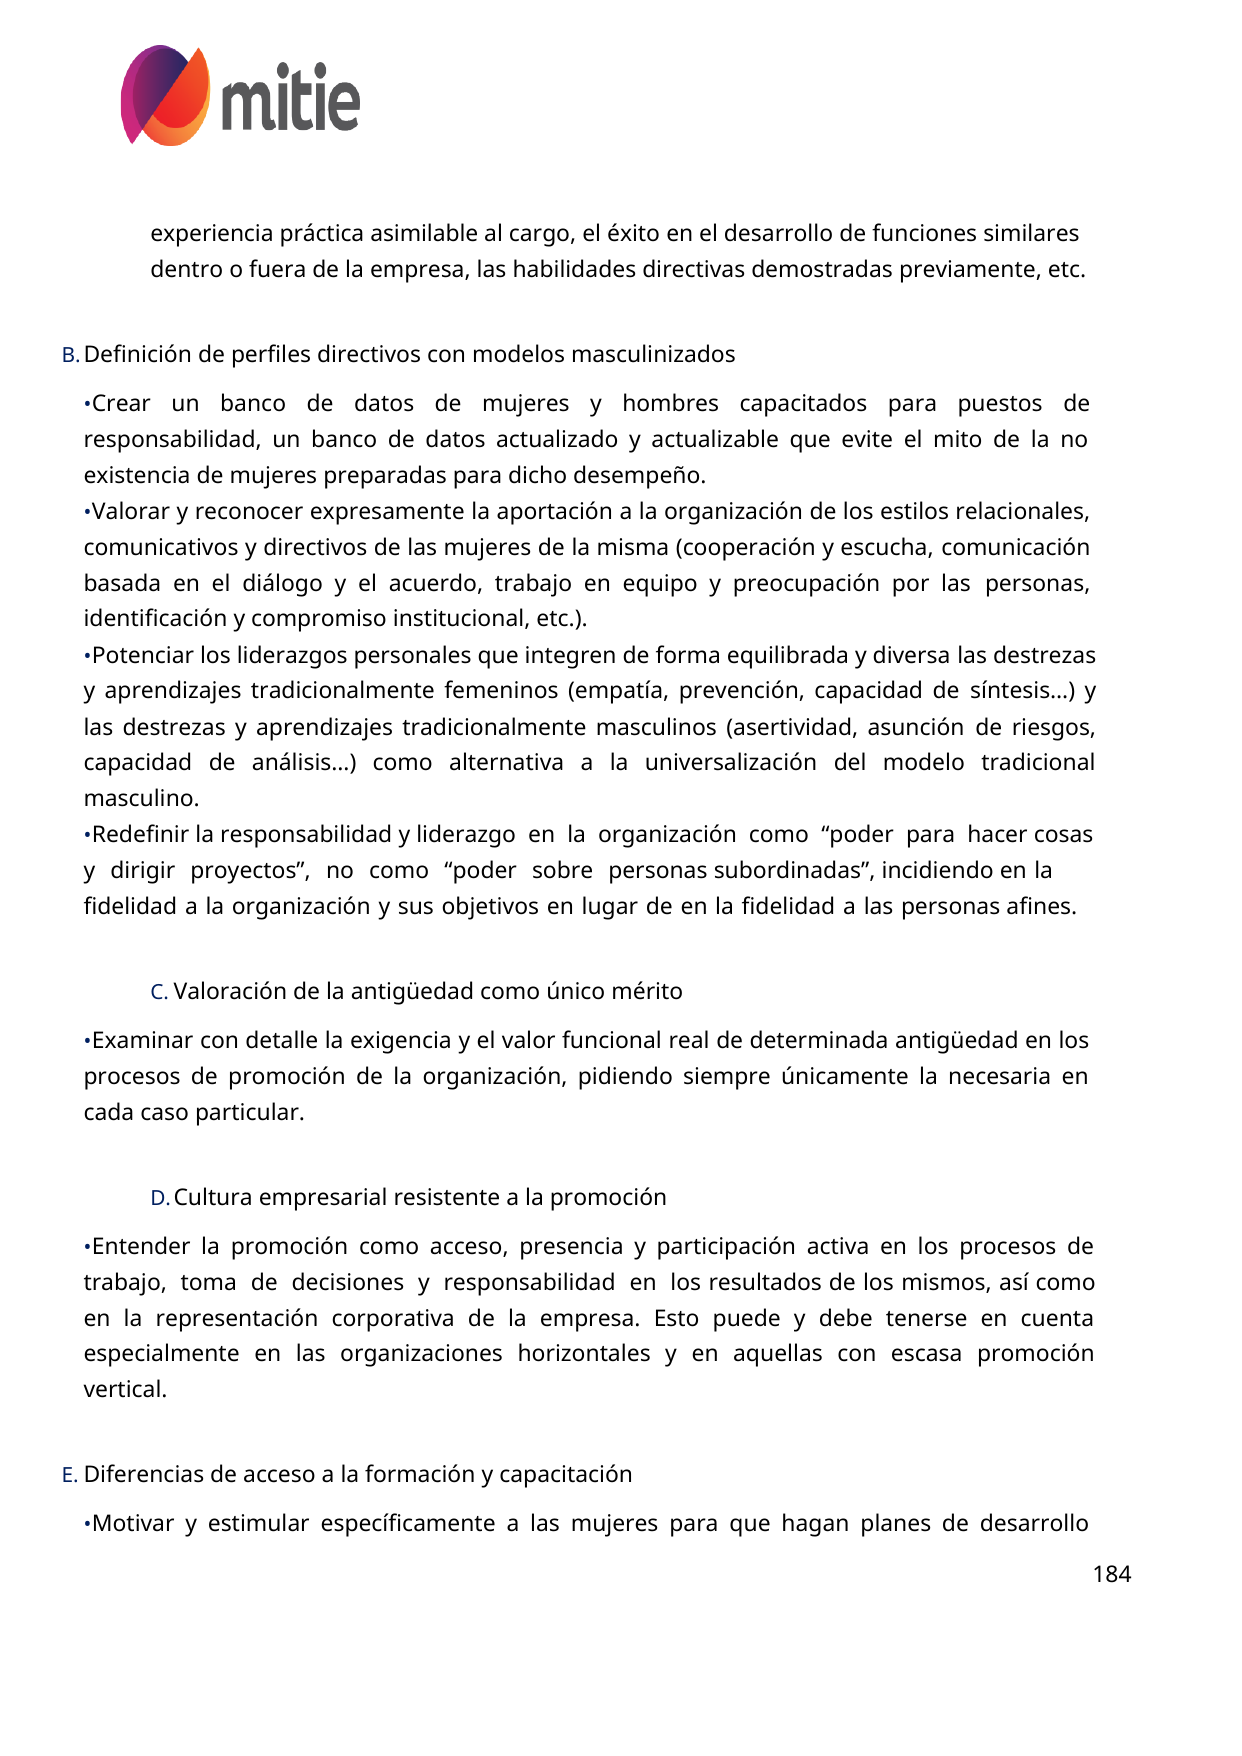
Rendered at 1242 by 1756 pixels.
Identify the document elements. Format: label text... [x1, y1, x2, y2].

text experiencia práctica asimilable al cargo, el éxito en el desarrollo de funciones similares dentro o fuera de la empresa, las habilidades directivas demostradas previamente, etc. [150, 217, 1088, 284]
list Potenciar los liderazgos personales que integren de forma equilibrada y diversa las destrezas y aprendizajes tradicionalmente femeninos (empatía, prevención, capacidad de síntesis…) y las destrezas y aprendizajes tradicionalmente masculinos (asertividad, asunción de riesgos, capacidad de análisis…) como alternativa a la universalización del modelo tradicional masculino. [83, 638, 1096, 813]
list Examinar con detalle la exigencia y el valor funcional real de determinada antigüedad en los procesos de promoción de la organización, pidiendo siempre únicamente la necesaria en cada caso particular. [83, 1024, 1090, 1127]
list Redefinir la responsabilidad y liderazgo en la organización como “poder para hacer cosas y dirigir proyectos”, no como “poder sobre personas subordinadas”, incidiendo en la fidelidad a la organización y sus objetivos en lugar de en la fidelidad a las personas afines. [83, 818, 1102, 921]
list Entender la promoción como acceso, presencia y participación activa en los procesos de trabajo, toma de decisiones y responsabilidad en los resultados de los mismos, así como en la representación corporativa de la empresa. Esto puede y debe tenerse en cuenta especialmente en las organizaciones horizontales y en aquellas con escasa promoción vertical. [83, 1229, 1096, 1404]
list Valorar y reconocer expresamente la aportación a la organización de los estilos relacionales, comunicativos y directivos de las mujeres de la misma (cooperación y escucha, comunicación basada en el diálogo y el acuerdo, trabajo en equipo y preocupación por las personas, identificación y compromiso institucional, etc.). [83, 494, 1090, 634]
list Diferencias de acceso a la formación y capacitación [61, 1458, 1131, 1489]
list Crear un banco de datos de mujeres y hombres capacitados para puestos de responsabilidad, un banco de datos actualizado y actualizable que evite el mito de la no existencia de mujeres preparadas para dicho desempeño. [83, 387, 1090, 490]
list Definición de perfiles directivos con modelos masculinizados [61, 338, 1131, 369]
list Cultura empresarial resistente a la promoción [150, 1181, 1131, 1212]
list Motivar y estimular específicamente a las mujeres para que hagan planes de desarrollo [83, 1506, 1090, 1538]
list Valoración de la antigüedad como único mérito [150, 975, 1131, 1006]
